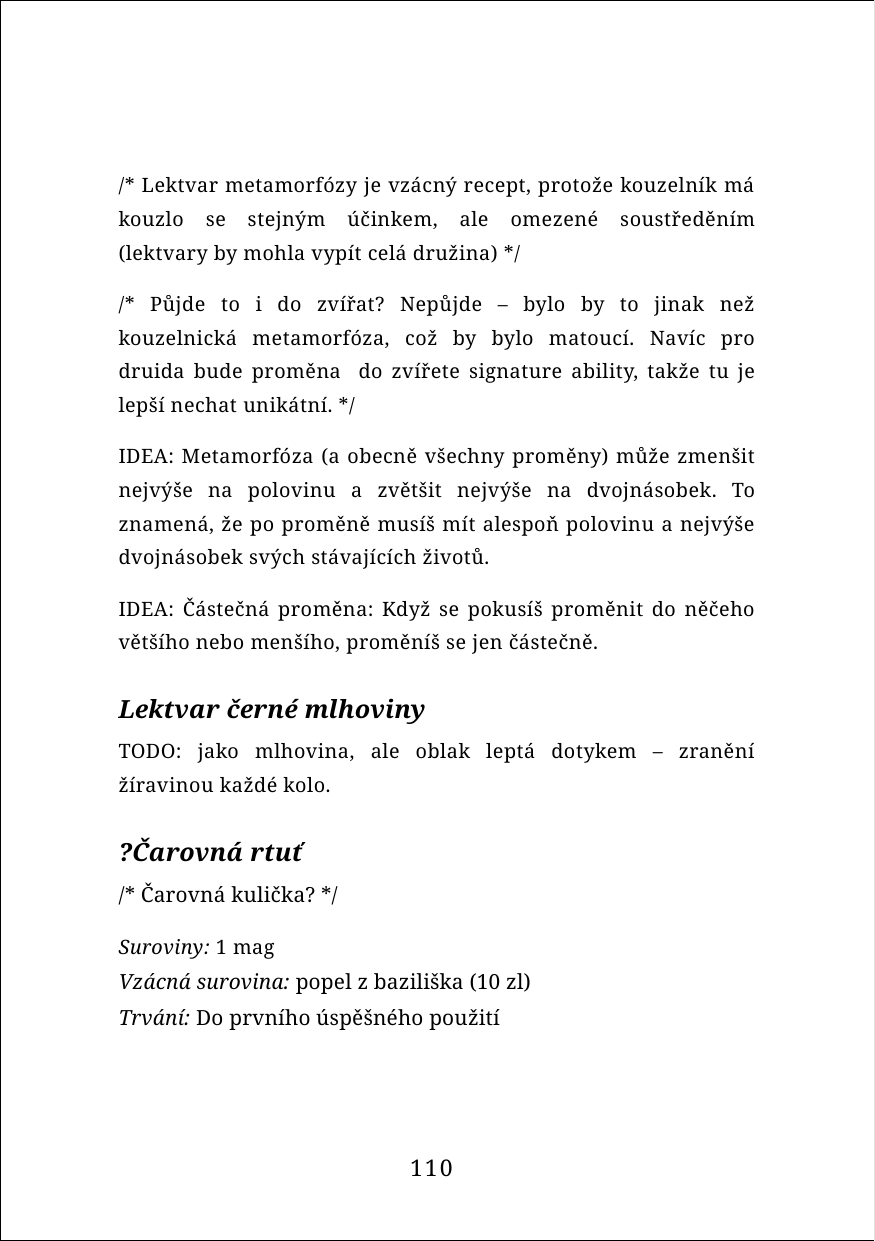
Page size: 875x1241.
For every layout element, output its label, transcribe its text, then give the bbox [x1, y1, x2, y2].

text Suroviny: 1 mag Vzácná surovina: popel z baziliška (10 zl) Trvání: Do prvního úspěšného použití [118, 933, 756, 1031]
text IDEA: Částečná proměna: Když se pokusíš proměnit do něčeho většího nebo menšího, proměníš se jen částečně. [118, 595, 756, 656]
subtitle Lektvar černé mlhoviny [118, 692, 756, 726]
text /* Půjde to i do zvířat? Nepůjde – bylo by to jinak než kouzelnická metamorfóza, což by bylo matoucí. Navíc pro druida bude proměna do zvířete signature ability, takže tu je lepší nechat unikátní. */ [118, 290, 756, 418]
text TODO: jako mlhovina, ale oblak leptá dotykem – zranění žíravinou každé kolo. [118, 738, 756, 798]
text /* Lektvar metamorfózy je vzácný recept, protože kouzelník má kouzlo se stejným účinkem, ale omezené soustředěním (lektvary by mohla vypít celá družina) */ [118, 172, 756, 266]
text IDEA: Metamorfóza (a obecně všechny proměny) může zmenšit nejvýše na polovinu a zvětšit nejvýše na dvojnásobek. To znamená, že po proměně musíš mít alespoň polovinu a nejvýše dvojnásobek svých stávajících životů. [118, 443, 756, 571]
subtitle ?Čarovná rtuť [118, 834, 756, 868]
text /* Čarovná kulička? */ [118, 880, 756, 909]
